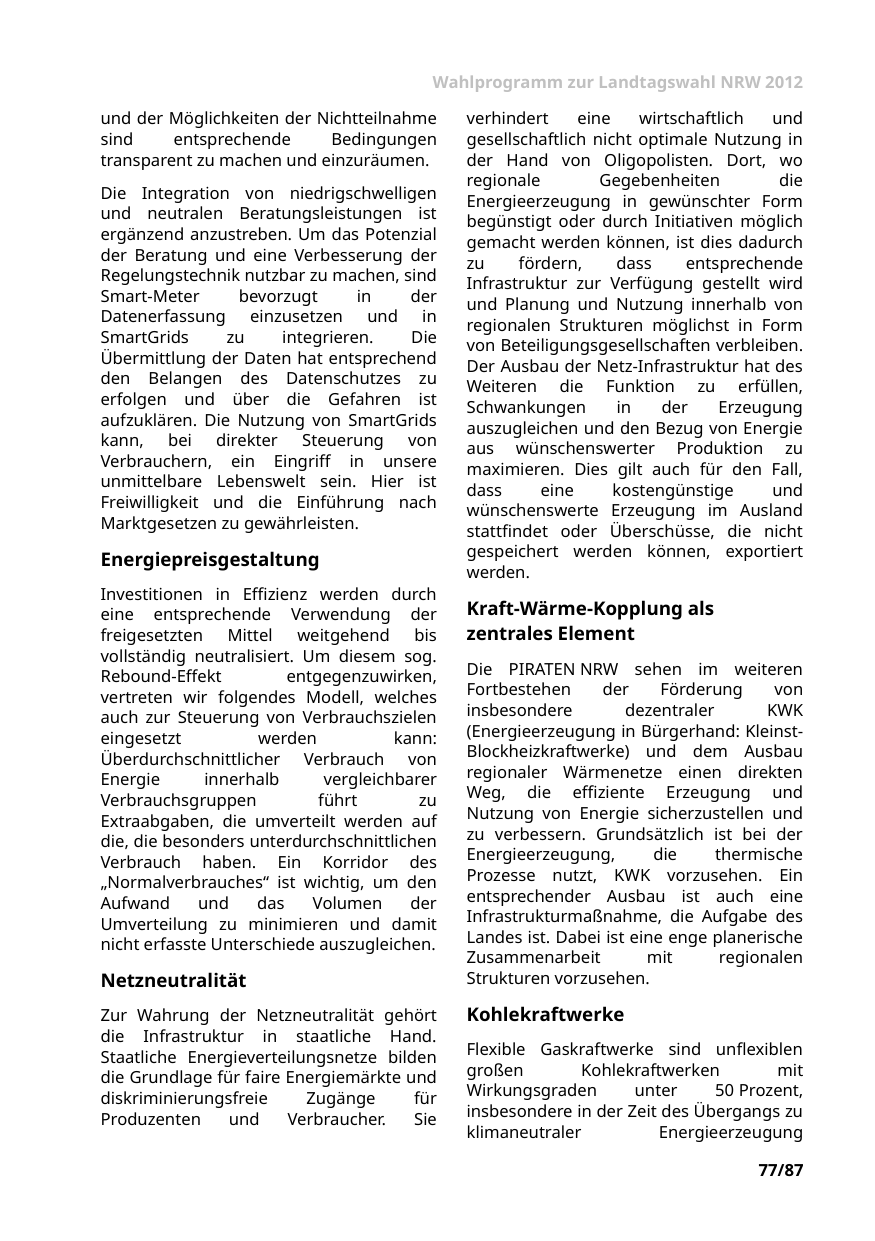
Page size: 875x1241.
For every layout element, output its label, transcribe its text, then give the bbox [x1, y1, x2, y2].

text Investitionen in Effizienz werden durch eine entsprechende Verwendung der freigesetzten Mittel weitgehend bis vollständig neutralisiert. Um diesem sog. Rebound-Effekt entgegenzuwirken, vertreten wir folgendes Modell, welches auch zur Steuerung von Verbrauchszielen eingesetzt werden kann: Überdurchschnittlicher Verbrauch von Energie innerhalb vergleichbarer Verbrauchsgruppen führt zu Extraabgaben, die umverteilt werden auf die, die besonders unterdurchschnittlichen Verbrauch haben. Ein Korridor des „Normalverbrauches“ ist wichtig, um den Aufwand und das Volumen der Umverteilung zu minimieren und damit nicht erfasste Unterschiede auszugleichen. [100, 584, 437, 955]
subtitle Kraft-Wärme-Kopplung als zentrales Element [466, 595, 803, 646]
text Zur Wahrung der Netzneutralität gehört die Infrastruktur in staatliche Hand. Staatliche Energieverteilungsnetze bilden die Grundlage für faire Energiemärkte und diskriminierungsfreie Zugänge für Produzenten und Verbraucher. Sie [100, 1005, 437, 1129]
subtitle Kohlekraftwerke [466, 1001, 803, 1027]
text und der Möglichkeiten der Nichtteilnahme sind entsprechende Bedingungen transparent zu machen und einzuräumen. [100, 108, 437, 170]
text Die Integration von niedrigschwelligen und neutralen Beratungsleistungen ist ergänzend anzustreben. Um das Potenzial der Beratung und eine Verbesserung der Regelungstechnik nutzbar zu machen, sind Smart-Meter bevorzugt in der Datenerfassung einzusetzen und in SmartGrids zu integrieren. Die Übermittlung der Daten hat entsprechend den Belangen des Datenschutzes zu erfolgen und über die Gefahren ist aufzuklären. Die Nutzung von SmartGrids kann, bei direkter Steuerung von Verbrauchern, ein Eingriff in unsere unmittelbare Lebenswelt sein. Hier ist Freiwilligkeit und die Einführung nach Marktgesetzen zu gewährleisten. [100, 183, 437, 533]
subtitle Netzneutralität [100, 967, 437, 993]
subtitle Energiepreisgestaltung [100, 546, 437, 571]
text Die PIRATEN NRW sehen im weiteren Fortbestehen der Förderung von insbesondere dezentraler KWK (Energieerzeugung in Bürgerhand: Kleinst-Blockheizkraftwerke) und dem Ausbau regionaler Wärmenetze einen direkten Weg, die effiziente Erzeugung und Nutzung von Energie sicherzustellen und zu verbessern. Grundsätzlich ist bei der Energieerzeugung, die thermische Prozesse nutzt, KWK vorzusehen. Ein entsprechender Ausbau ist auch eine Infrastrukturmaßnahme, die Aufgabe des Landes ist. Dabei ist eine enge planerische Zusammenarbeit mit regionalen Strukturen vorzusehen. [466, 659, 803, 989]
text Flexible Gaskraftwerke sind unflexiblen großen Kohlekraftwerken mit Wirkungsgraden unter 50 Prozent, insbesondere in der Zeit des Übergangs zu klimaneutraler Energieerzeugung [466, 1039, 803, 1142]
text verhindert eine wirtschaftlich und gesellschaftlich nicht optimale Nutzung in der Hand von Oligopolisten. Dort, wo regionale Gegebenheiten die Energieerzeugung in gewünschter Form begünstigt oder durch Initiativen möglich gemacht werden können, ist dies dadurch zu fördern, dass entsprechende Infrastruktur zur Verfügung gestellt wird und Planung und Nutzung innerhalb von regionalen Strukturen möglichst in Form von Beteiligungsgesellschaften verbleiben. Der Ausbau der Netz-Infrastruktur hat des Weiteren die Funktion zu erfüllen, Schwankungen in der Erzeugung auszugleichen und den Bezug von Energie aus wünschenswerter Produktion zu maximieren. Dies gilt auch für den Fall, dass eine kostengünstige und wünschenswerte Erzeugung im Ausland stattfindet oder Überschüsse, die nicht gespeichert werden können, exportiert werden. [466, 108, 803, 583]
